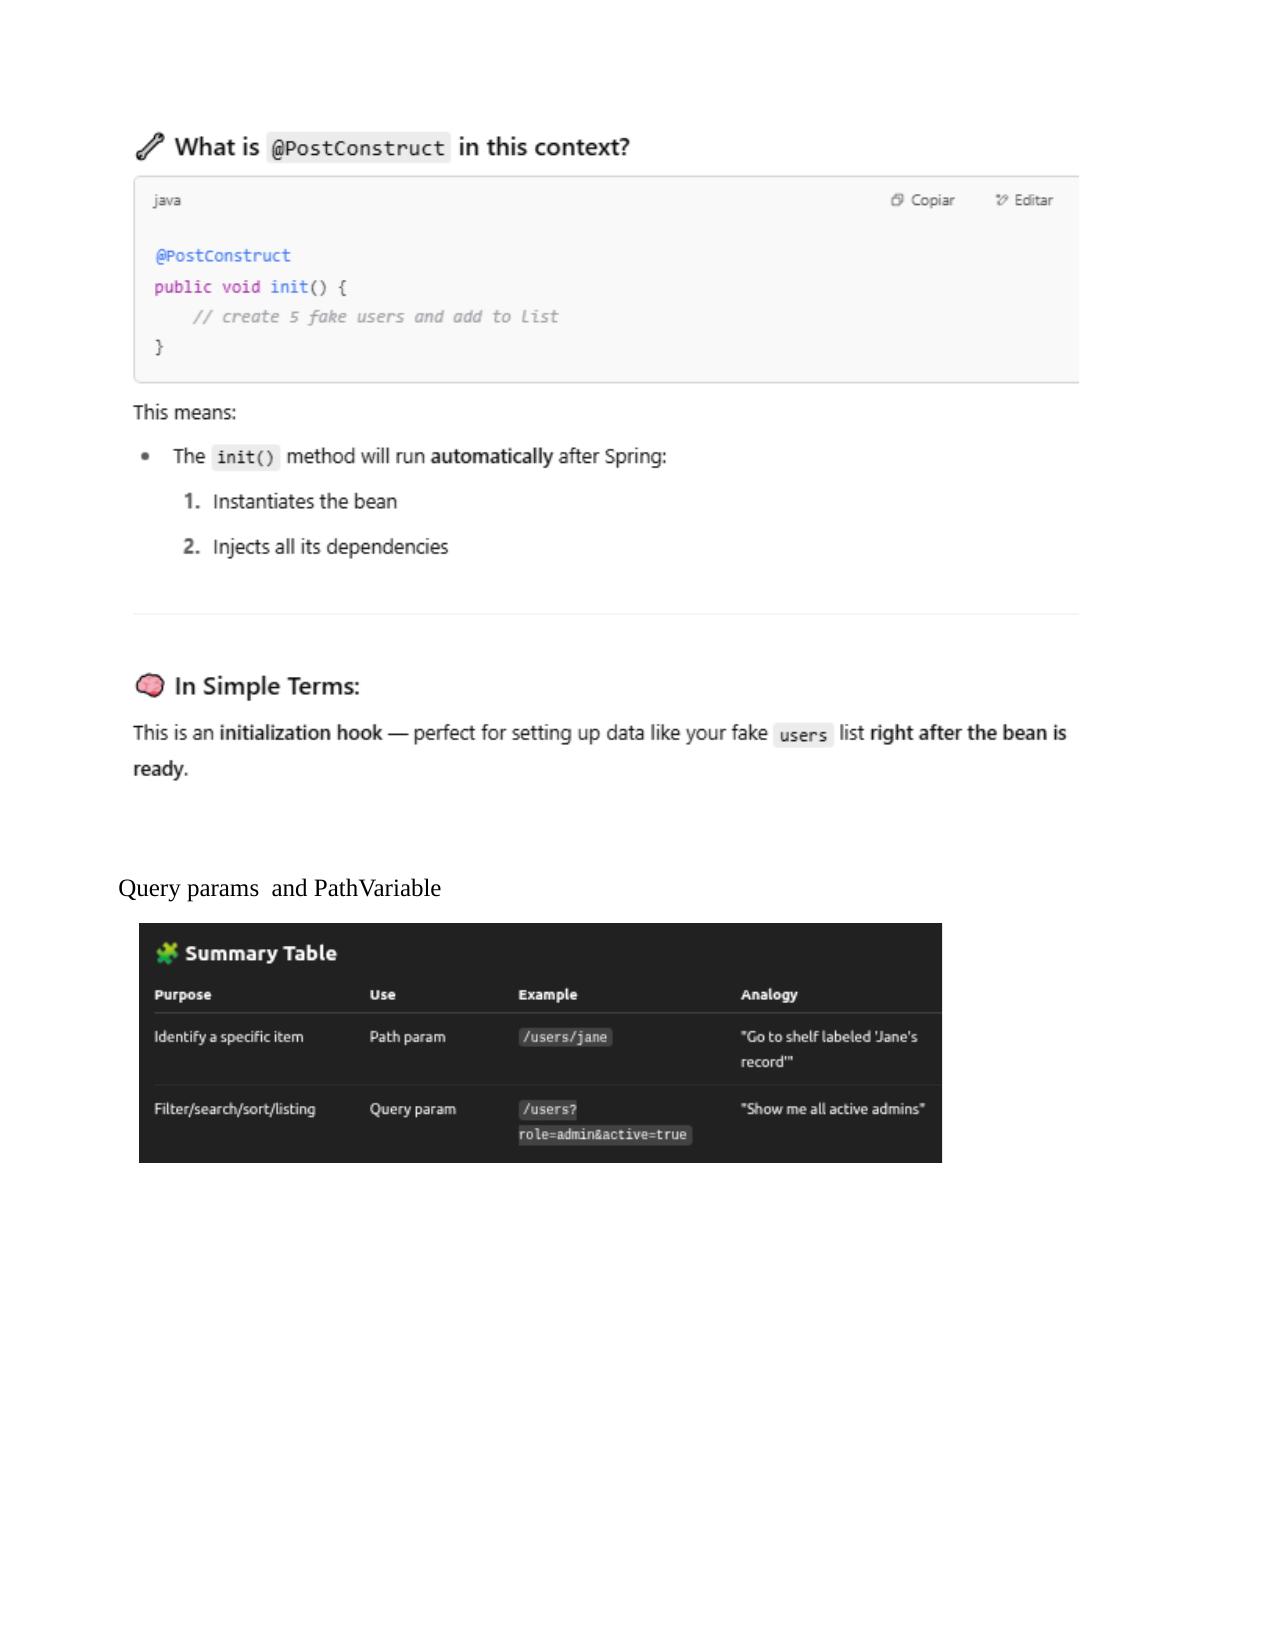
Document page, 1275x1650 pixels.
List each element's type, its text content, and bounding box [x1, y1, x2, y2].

text Query params and PathVariable [118, 873, 1157, 902]
picture [118, 118, 1080, 787]
picture [139, 923, 943, 1163]
